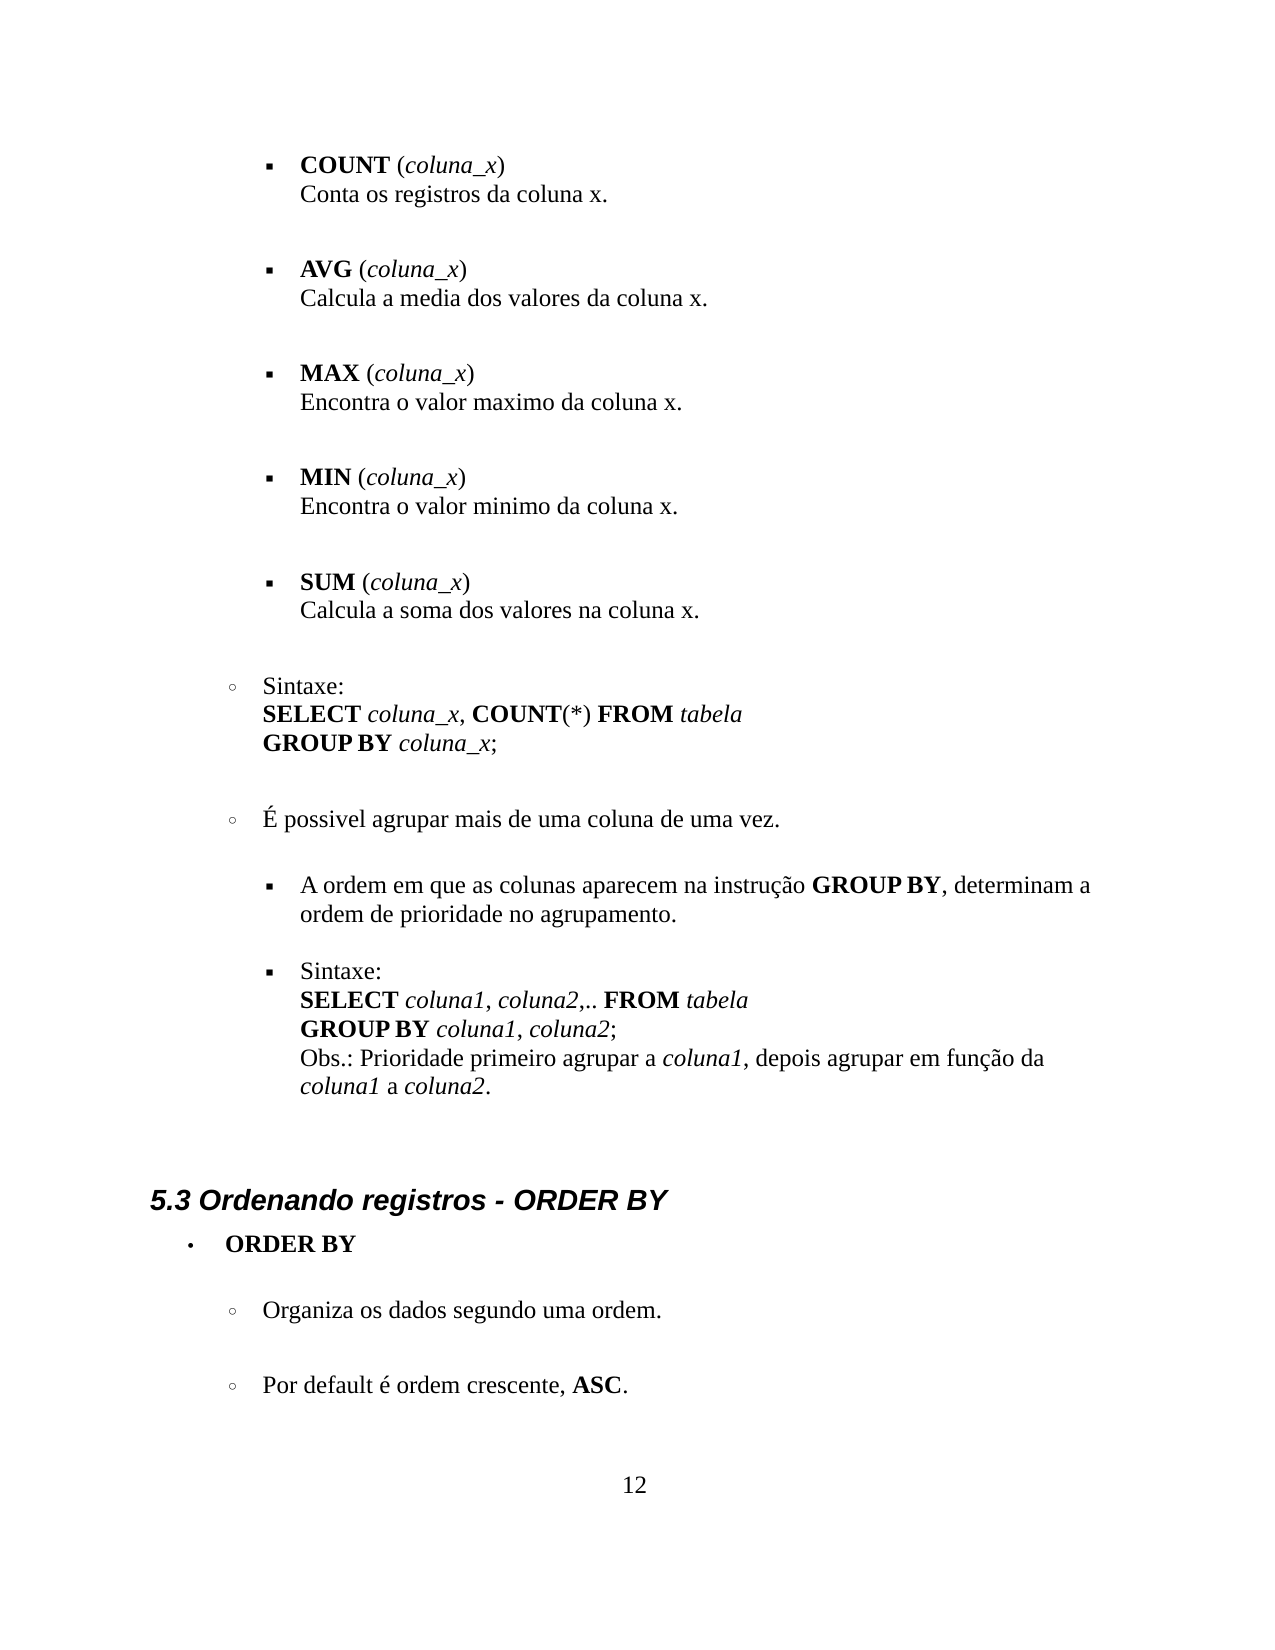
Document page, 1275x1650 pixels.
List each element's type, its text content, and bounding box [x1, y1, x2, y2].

list Organiza os dados segundo uma ordem. [225, 1295, 1125, 1353]
list MAX (coluna_x) Encontra o valor maximo da coluna x. [262, 358, 1125, 444]
list ORDER BY [187, 1229, 1125, 1286]
subtitle 5.3 Ordenando registros - ORDER BY [150, 1183, 1125, 1216]
list COUNT (coluna_x) Conta os registros da coluna x. [262, 150, 1125, 236]
list Sintaxe: SELECT coluna_x, COUNT(*) FROM tabela GROUP BY coluna_x; [225, 671, 1125, 786]
list AVG (coluna_x) Calcula a media dos valores da coluna x. [262, 254, 1125, 340]
list É possivel agrupar mais de uma coluna de uma vez. [225, 804, 1125, 861]
list Sintaxe: SELECT coluna1, coluna2,.. FROM tabela GROUP BY coluna1, coluna2; Obs.: Prioridade primeiro agrupar a coluna1, depois agrupar em função da coluna1 a coluna2. [262, 956, 1125, 1129]
list MIN (coluna_x) Encontra o valor minimo da coluna x. [262, 462, 1125, 549]
list Por default é ordem crescente, ASC. [225, 1371, 1125, 1428]
list A ordem em que as colunas aparecem na instrução GROUP BY, determinam a ordem de prioridade no agrupamento. [262, 870, 1125, 956]
list SUM (coluna_x) Calcula a soma dos valores na coluna x. [262, 567, 1125, 653]
